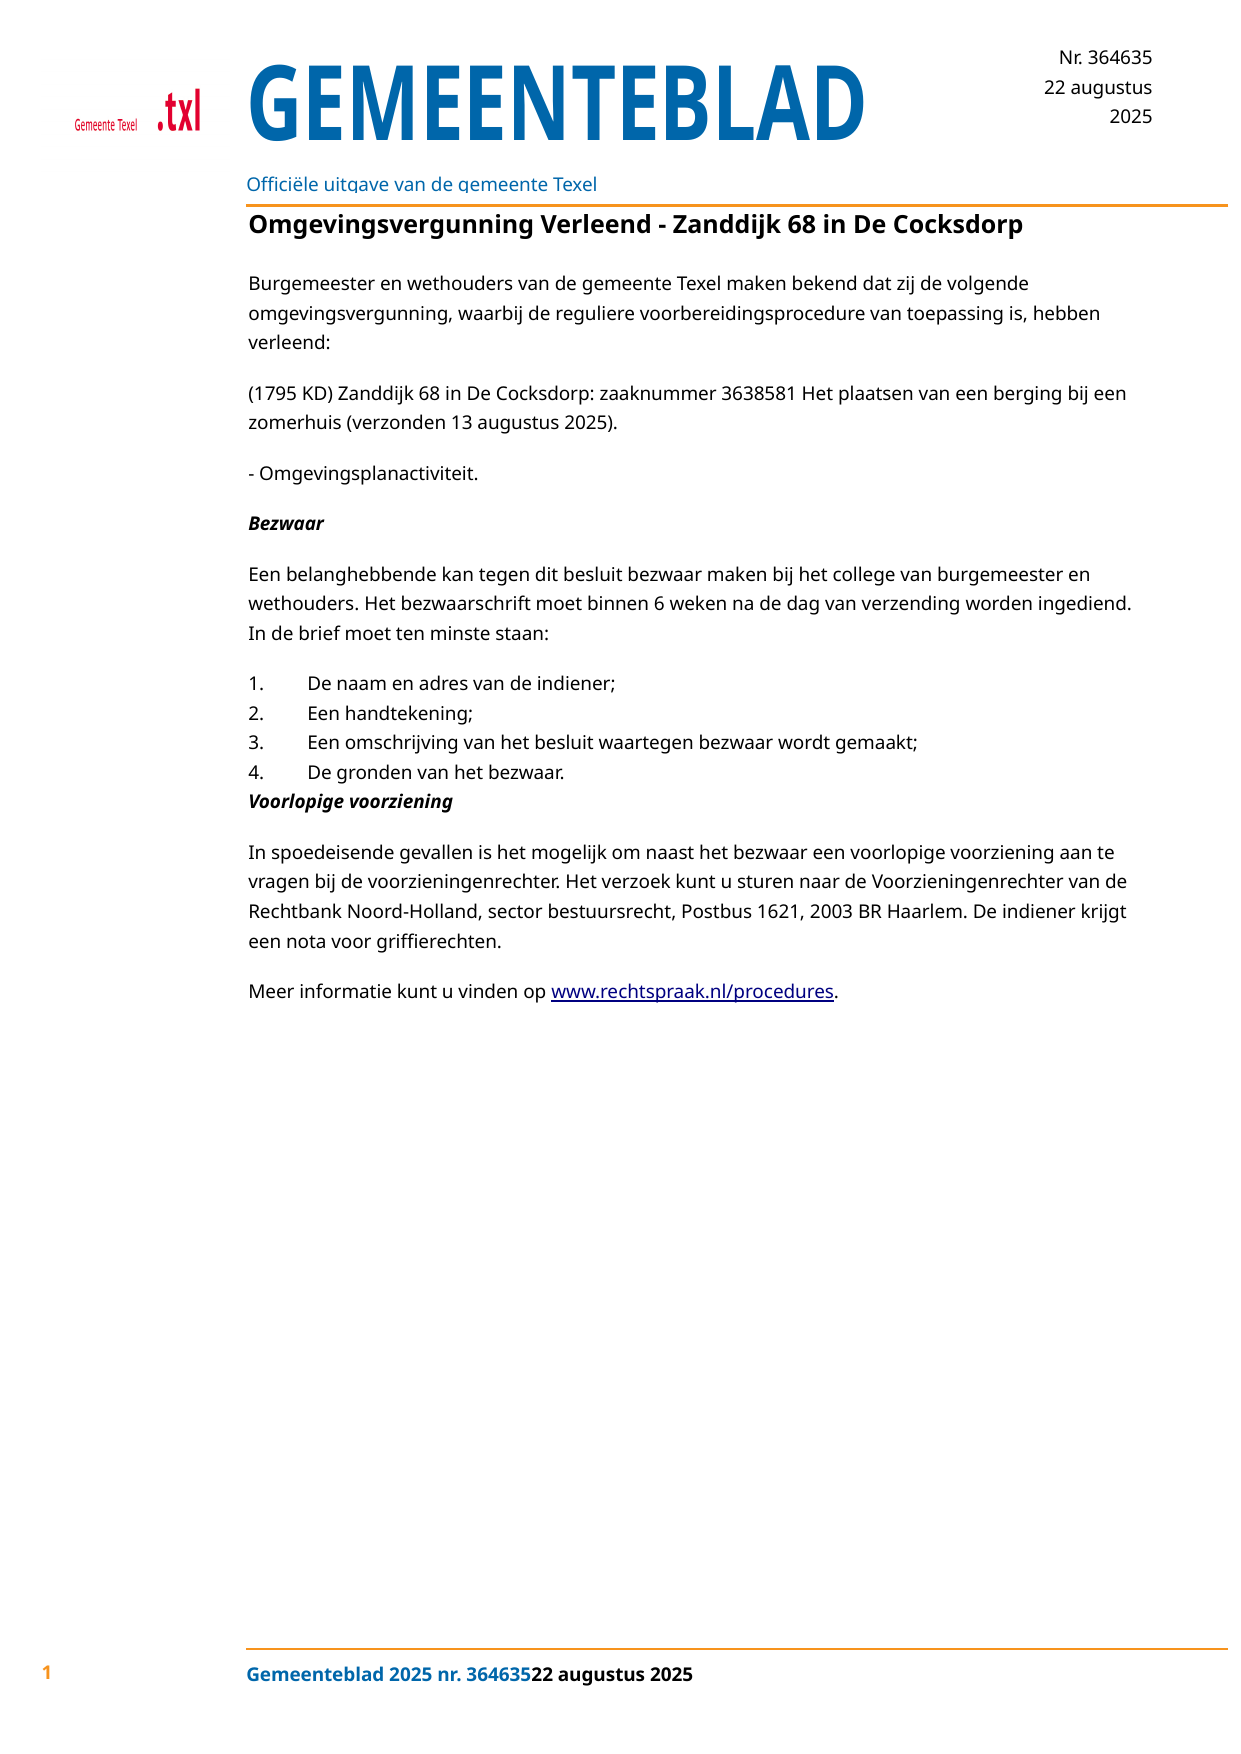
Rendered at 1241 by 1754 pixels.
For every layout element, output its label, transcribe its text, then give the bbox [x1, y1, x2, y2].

list Een omschrijving van het besluit waartegen bezwaar wordt gemaakt; [248, 729, 1152, 755]
list Een handtekening; [248, 700, 1152, 726]
text Burgemeester en wethouders van de gemeente Texel maken bekend dat zij de volgende omgevingsvergunning, waarbij de reguliere voorbereidingsprocedure van toepassing is, hebben verleend: [248, 270, 1152, 355]
text Voorlopige voorziening [248, 789, 1152, 814]
text Bezwaar [248, 510, 1152, 536]
text In spoedeisende gevallen is het mogelijk om naast het bezwaar een voorlopige voorziening aan te vragen bij de voorzieningenrechter. Het verzoek kunt u sturen naar de Voorzieningenrechter van de Rechtbank Noord-Holland, sector bestuursrecht, Postbus 1621, 2003 BR Haarlem. De indiener krijgt een nota voor griffierechten. [248, 839, 1152, 953]
list De gronden van het bezwaar. [248, 759, 1152, 785]
text (1795 KD) Zanddijk 68 in De Cocksdorp: zaaknummer 3638581 Het plaatsen van een berging bij een zomerhuis (verzonden 13 augustus 2025). [248, 380, 1152, 435]
picture [41, 47, 231, 172]
text Een belanghebbende kan tegen dit besluit bezwaar maken bij het college van burgemeester en wethouders. Het bezwaarschrift moet binnen 6 weken na de dag van verzending worden ingediend. In de brief moet ten minste staan: [248, 561, 1152, 646]
text Meer informatie kunt u vinden op www.rechtspraak.nl/procedures. [248, 978, 1152, 1004]
text - Omgevingsplanactiviteit. [248, 460, 1152, 486]
text Omgevingsvergunning Verleend - Zanddijk 68 in De Cocksdorp [248, 207, 1152, 241]
list De naam en adres van de indiener; [248, 670, 1152, 696]
